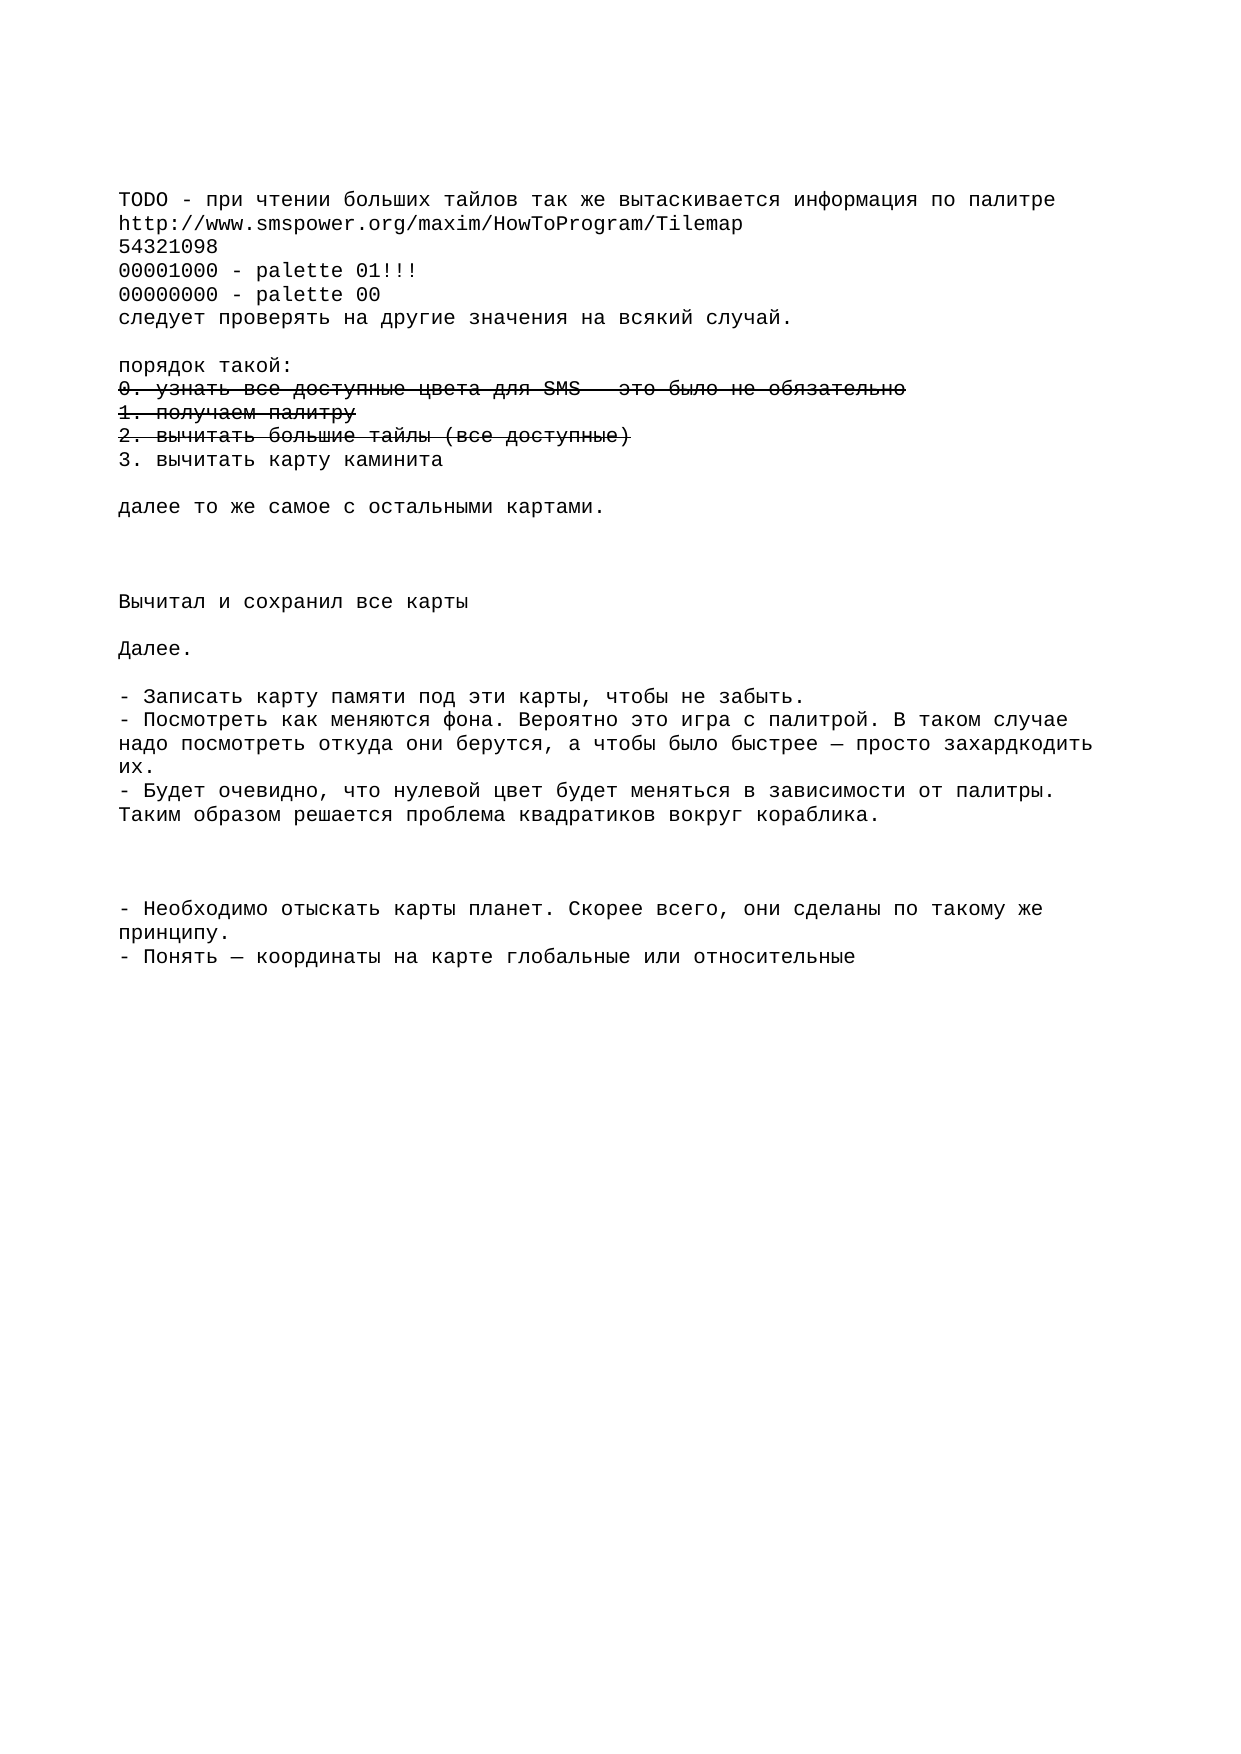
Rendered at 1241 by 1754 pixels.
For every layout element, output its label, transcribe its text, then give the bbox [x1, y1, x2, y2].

text 54321098 [118, 236, 1122, 260]
text Далее. [118, 638, 1122, 662]
text 00001000 - palette 01!!! [118, 260, 1122, 284]
text - Записать карту памяти под эти карты, чтобы не забыть. [118, 686, 1122, 709]
text порядок такой: [118, 354, 1122, 378]
text http://www.smspower.org/maxim/HowToProgram/Tilemap [118, 213, 1122, 236]
text - Необходимо отыскать карты планет. Скорее всего, они сделаны по такому же принципу. [118, 898, 1122, 946]
text 0. узнать все доступные цвета для SMS — это было не обязательно [118, 378, 1122, 402]
text далее то же самое с остальными картами. [118, 496, 1122, 520]
text - Посмотреть как меняются фона. Вероятно это игра с палитрой. В таком случае надо посмотреть откуда они берутся, а чтобы было быстрее — просто захардкодить их. [118, 709, 1122, 780]
text 2. вычитать большие тайлы (все доступные) [118, 426, 1122, 449]
text TODO - при чтении больших тайлов так же вытаскивается информация по палитре [118, 189, 1122, 213]
text - Будет очевидно, что нулевой цвет будет меняться в зависимости от палитры. Таким образом решается проблема квадратиков вокруг кораблика. [118, 780, 1122, 827]
text - Понять — координаты на карте глобальные или относительные [118, 946, 1122, 969]
text 00000000 - palette 00 [118, 284, 1122, 307]
text следует проверять на другие значения на всякий случай. [118, 307, 1122, 331]
text Вычитал и сохранил все карты [118, 591, 1122, 615]
text 3. вычитать карту каминита [118, 449, 1122, 473]
text 1. получаем палитру [118, 402, 1122, 426]
